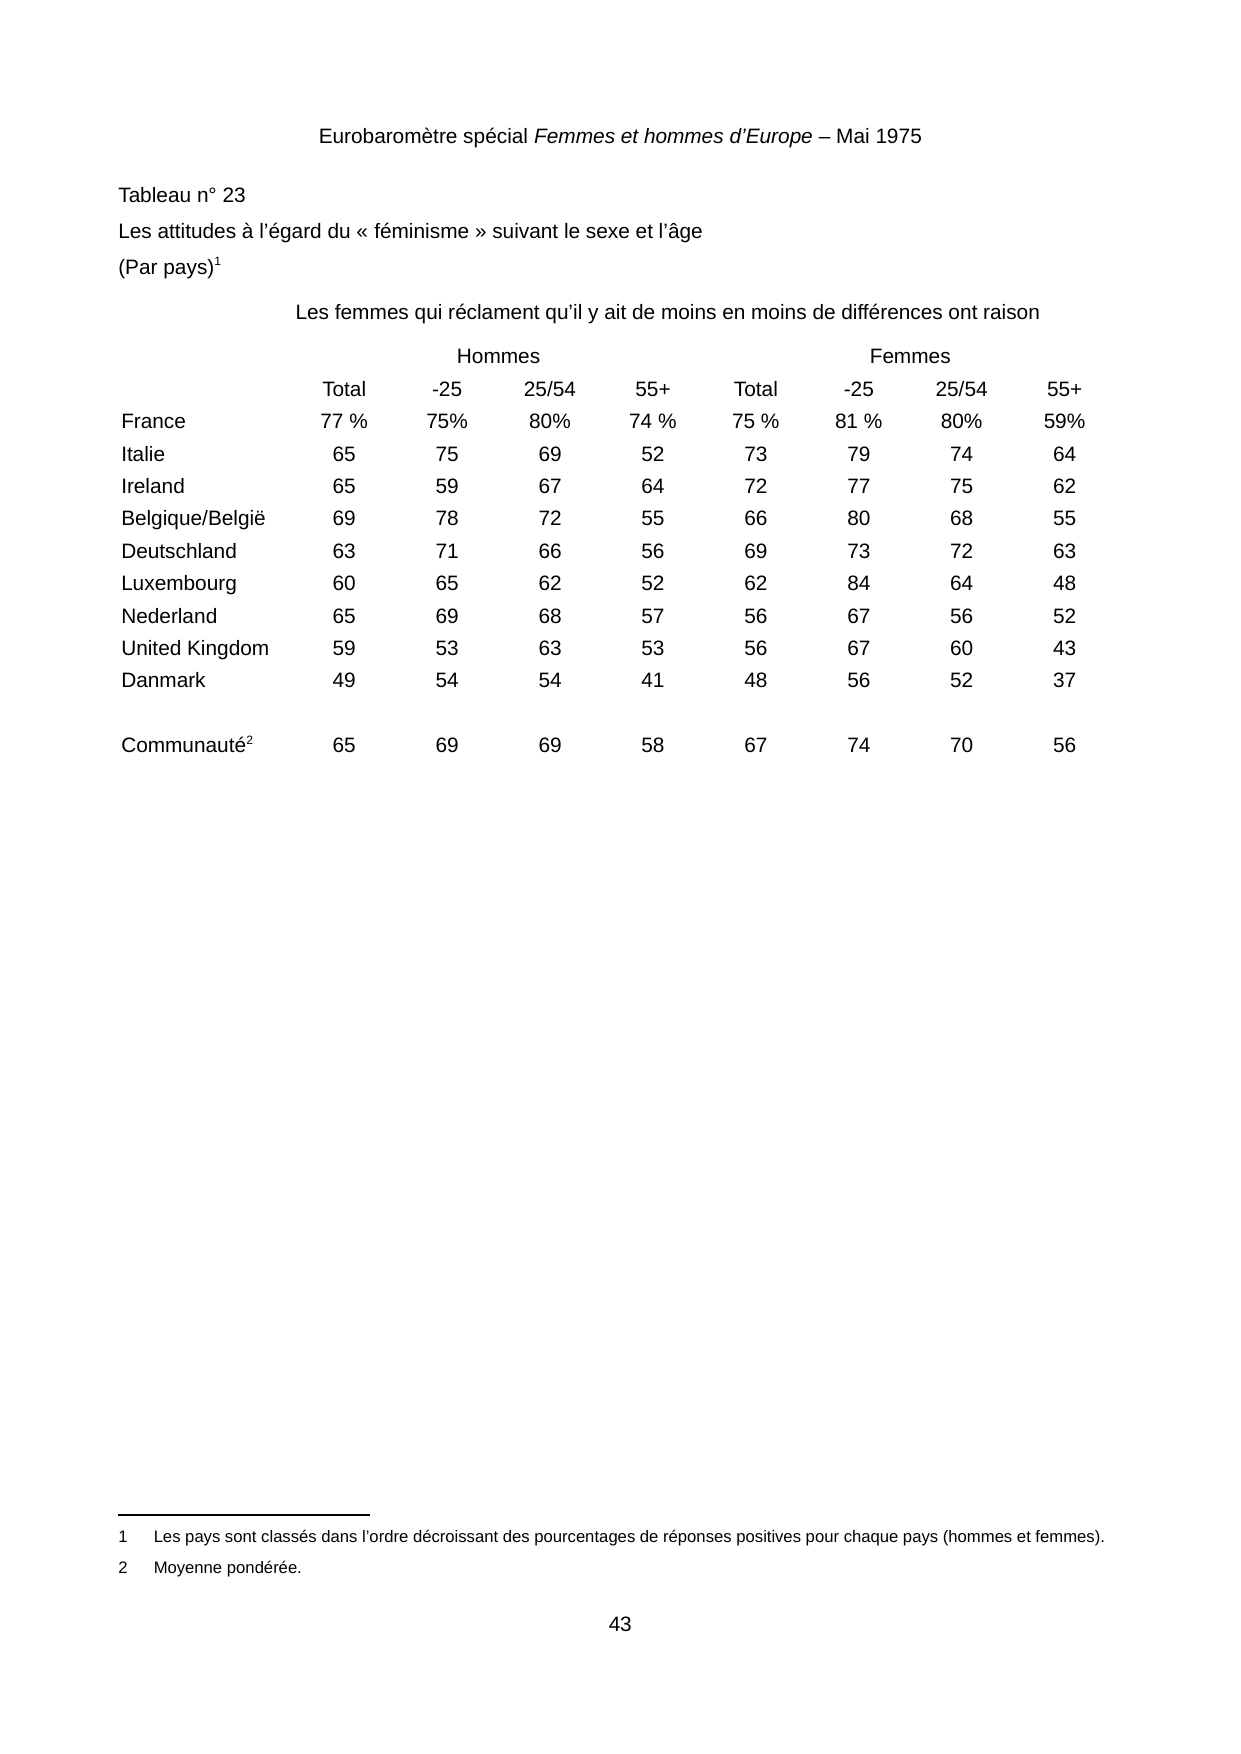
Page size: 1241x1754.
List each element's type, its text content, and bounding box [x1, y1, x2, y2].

table_cell 81 % [807, 405, 910, 437]
table_cell 80% [498, 405, 601, 437]
table_cell 55 [601, 502, 704, 534]
table_cell 80 [807, 502, 910, 534]
table_cell 64 [910, 567, 1013, 599]
table_cell Hommes [293, 340, 704, 372]
table_cell 55+ [1013, 373, 1116, 405]
text Les pays sont classés dans l’ordre décroissant des pourcentages de réponses positives pour chaque pays (hommes et femmes). [118, 1527, 1122, 1546]
table_cell 48 [1013, 567, 1116, 599]
table_cell 62 [1013, 470, 1116, 502]
table_cell 57 [601, 599, 704, 632]
table_cell 54 [395, 664, 498, 696]
table_cell 60 [293, 567, 395, 599]
table_cell 52 [1013, 599, 1116, 632]
table_cell 67 [704, 729, 807, 761]
table_cell 72 [910, 535, 1013, 567]
table_cell 56 [807, 664, 910, 696]
table_cell 63 [498, 632, 601, 664]
table_cell 25/54 [498, 373, 601, 405]
table_cell 70 [910, 729, 1013, 761]
table_cell 63 [1013, 535, 1116, 567]
table_header Les femmes qui réclament qu’il y ait de moins en moins de différences ont raison [293, 284, 1116, 340]
table_cell 65 [293, 599, 395, 632]
table_cell 56 [910, 599, 1013, 632]
table_cell 77 [807, 470, 910, 502]
table_cell 66 [704, 502, 807, 534]
table_cell [807, 696, 910, 729]
table_cell 66 [498, 535, 601, 567]
table_header [118, 284, 292, 340]
table_cell 74 [910, 437, 1013, 470]
table_cell [395, 696, 498, 729]
table_cell 56 [704, 599, 807, 632]
table_cell -25 [395, 373, 498, 405]
table_cell Femmes [704, 340, 1116, 372]
table_cell [498, 696, 601, 729]
table_cell 65 [293, 729, 395, 761]
table_cell 60 [910, 632, 1013, 664]
table_cell 59% [1013, 405, 1116, 437]
text Tableau n° 23 [118, 183, 1122, 207]
table_cell 52 [601, 567, 704, 599]
table_cell 52 [910, 664, 1013, 696]
table_cell 72 [498, 502, 601, 534]
table_cell 67 [807, 632, 910, 664]
table_cell 52 [601, 437, 704, 470]
table_cell 67 [498, 470, 601, 502]
table_cell Total [293, 373, 395, 405]
table_cell 54 [498, 664, 601, 696]
table_cell 49 [293, 664, 395, 696]
table_cell 55+ [601, 373, 704, 405]
table_cell 25/54 [910, 373, 1013, 405]
table_cell Nederland [118, 599, 292, 632]
table_cell Luxembourg [118, 567, 292, 599]
table_cell 69 [498, 729, 601, 761]
text Les attitudes à l’égard du « féminisme » suivant le sexe et l’âge [118, 219, 1122, 243]
table_cell 56 [601, 535, 704, 567]
table_cell [910, 696, 1013, 729]
table_cell 37 [1013, 664, 1116, 696]
table_cell 65 [293, 470, 395, 502]
table_cell 71 [395, 535, 498, 567]
table_cell 65 [395, 567, 498, 599]
table_cell -25 [807, 373, 910, 405]
table_cell 65 [293, 437, 395, 470]
table_cell 75 % [704, 405, 807, 437]
table_cell 53 [601, 632, 704, 664]
table_cell 72 [704, 470, 807, 502]
table_cell 69 [293, 502, 395, 534]
table_cell [118, 340, 292, 372]
table_cell Ireland [118, 470, 292, 502]
table_cell 73 [704, 437, 807, 470]
table_cell 62 [704, 567, 807, 599]
table_cell 69 [704, 535, 807, 567]
table_cell 48 [704, 664, 807, 696]
table_cell Deutschland [118, 535, 292, 567]
table_cell 75% [395, 405, 498, 437]
table_cell 73 [807, 535, 910, 567]
table_cell France [118, 405, 292, 437]
table_cell 75 [910, 470, 1013, 502]
table_cell 58 [601, 729, 704, 761]
table_cell 69 [395, 729, 498, 761]
table_cell 69 [395, 599, 498, 632]
table_cell [704, 696, 807, 729]
table_cell 68 [910, 502, 1013, 534]
table_cell 55 [1013, 502, 1116, 534]
table_cell 74 % [601, 405, 704, 437]
table_cell 56 [704, 632, 807, 664]
table_cell [118, 373, 292, 405]
table_cell 75 [395, 437, 498, 470]
table_cell United Kingdom [118, 632, 292, 664]
table_cell 68 [498, 599, 601, 632]
table_cell [601, 696, 704, 729]
table_cell 74 [807, 729, 910, 761]
table_cell 59 [293, 632, 395, 664]
table_cell 43 [1013, 632, 1116, 664]
table_cell Italie [118, 437, 292, 470]
table_cell 64 [1013, 437, 1116, 470]
table_cell 78 [395, 502, 498, 534]
table_cell 77 % [293, 405, 395, 437]
table_cell [118, 696, 292, 729]
table_cell [293, 696, 395, 729]
table_cell Total [704, 373, 807, 405]
table_cell 62 [498, 567, 601, 599]
table_cell 80% [910, 405, 1013, 437]
table_cell 67 [807, 599, 910, 632]
table_cell 64 [601, 470, 704, 502]
table_cell 53 [395, 632, 498, 664]
table_cell Danmark [118, 664, 292, 696]
table_cell [1013, 696, 1116, 729]
table_cell 79 [807, 437, 910, 470]
table_cell 41 [601, 664, 704, 696]
table_cell 56 [1013, 729, 1116, 761]
table_cell 59 [395, 470, 498, 502]
table_cell 63 [293, 535, 395, 567]
table_cell 84 [807, 567, 910, 599]
text (Par pays) [118, 254, 1122, 278]
table_cell 69 [498, 437, 601, 470]
table_cell Belgique/België [118, 502, 292, 534]
table_cell Communauté [118, 729, 292, 761]
